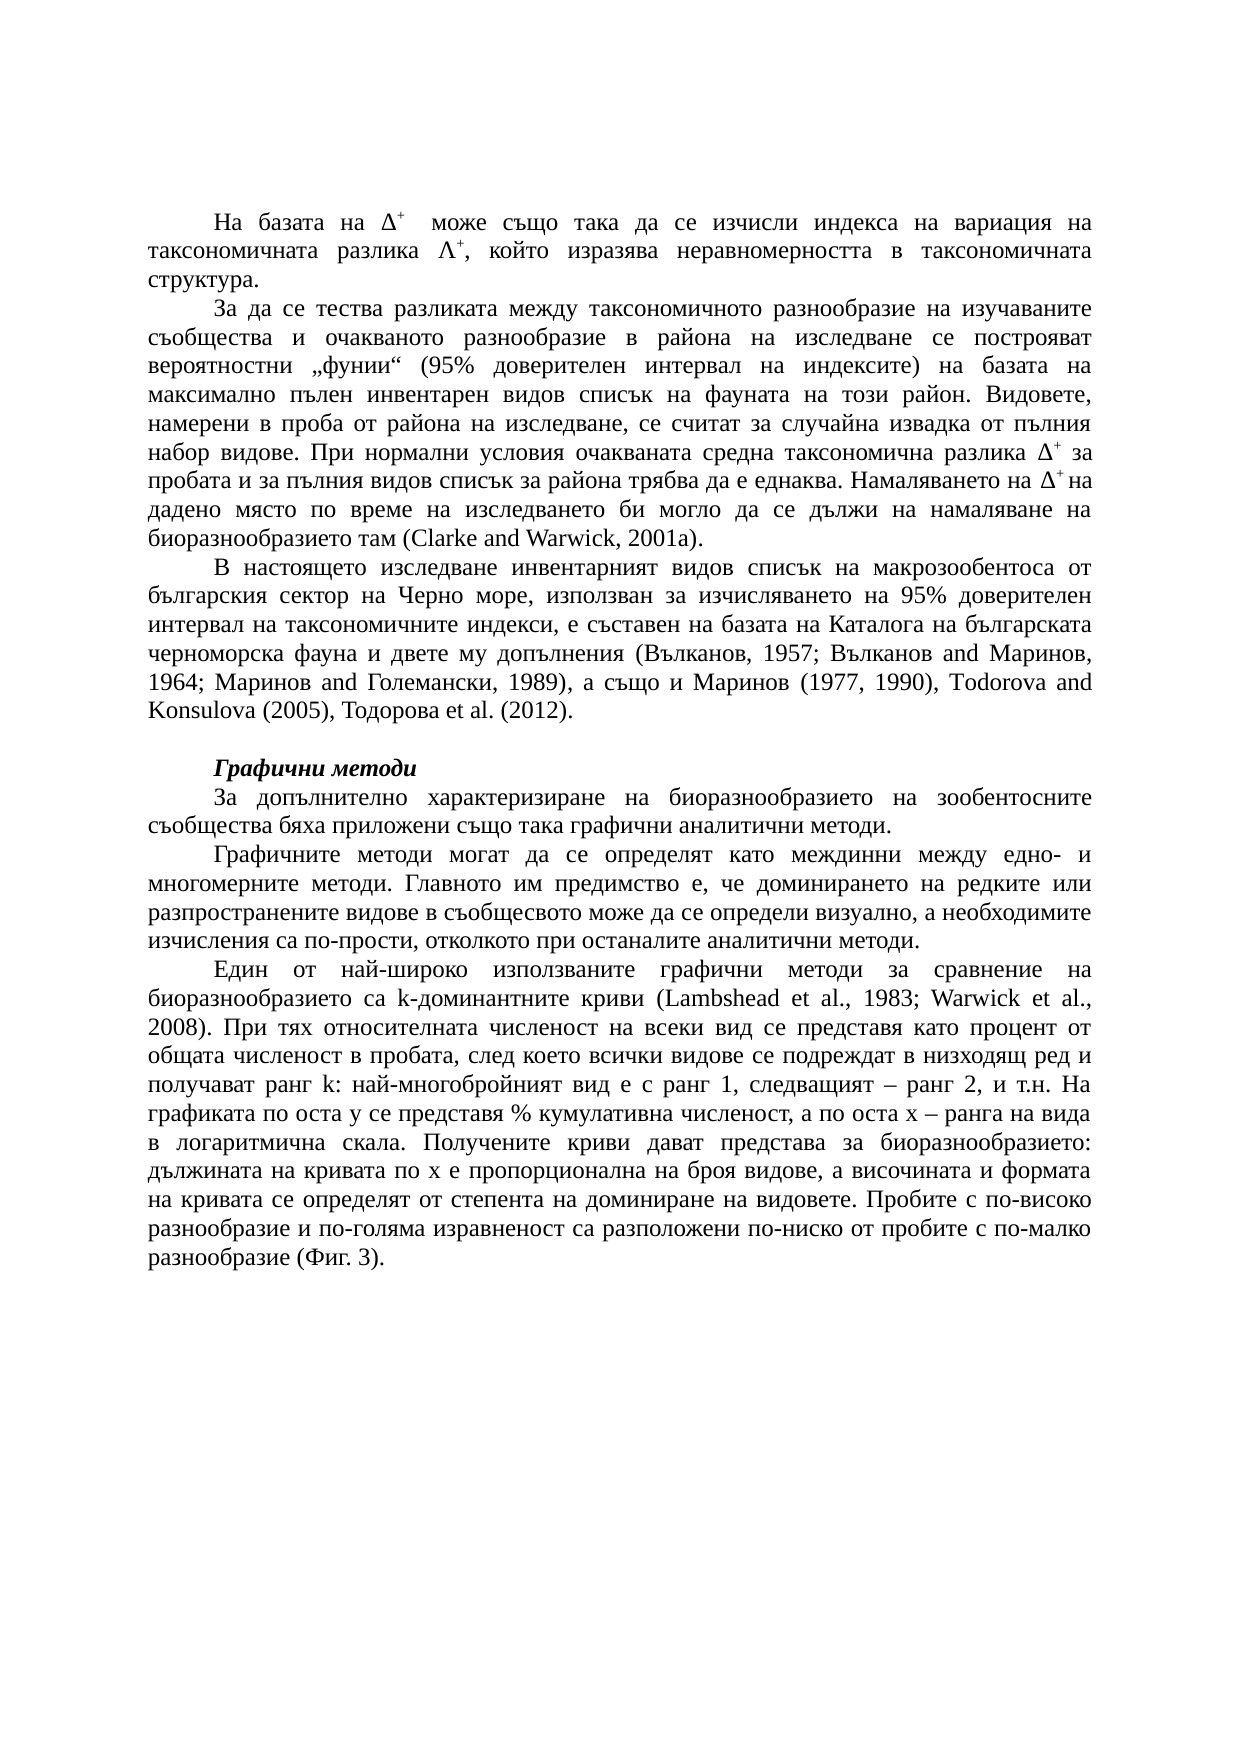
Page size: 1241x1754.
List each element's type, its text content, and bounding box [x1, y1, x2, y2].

text Графичните методи могат да се определят като междинни между едно- и многомерните методи. Главното им предимство е, че доминирането на редките или разпространените видове в съобщесвото може да се определи визуално, а необходимите изчисления са по-прости, отколкото при останалите аналитични методи. [148, 839, 1093, 954]
text Графични методи [148, 753, 1093, 782]
text За да се тества разликата между таксономичното разнообразие на изучаваните съобщества и очакваното разнообразие в района на изследване се построяват вероятностни „фунии“ (95% доверителен интервал на индексите) на базата на максимално пълен инвентарен видов списък на фауната на този район. Видовете, намерени в проба от района на изследване, се считат за случайна извадка от пълния набор видове. При нормални условия очакваната средна таксономична разлика Δ+ за пробата и за пълния видов списък за района трябва да е еднаква. Намаляването на Δ+ на дадено място по време на изследването би могло да се дължи на намаляване на биоразнообразието там (Clarke and Warwick, 2001a). [148, 293, 1093, 552]
text За допълнително характеризиране на биоразнообразието на зообентосните съобщества бяха приложени също така графични аналитични методи. [148, 782, 1093, 839]
text Един от най-широко използваните графични методи за сравнение на биоразнообразието са k-доминантните криви (Lambshead et al., 1983; Warwick et al., 2008). При тях относителната численост на всеки вид се представя като процент от общата численост в пробата, след което всички видове се подреждат в низходящ ред и получават ранг k: най-многобройният вид е с ранг 1, следващият – ранг 2, и т.н. На графиката по оста y се представя % кумулативна численост, а по оста x – ранга на вида в логаритмична скала. Получените криви дават представа за биоразнообразието: дължината на кривата по х е пропорционална на броя видове, а височината и формата на кривата се определят от степента на доминиране на видовете. Пробите с по-високо разнообразие и по-голяма изравненост са разположени по-ниско от пробите с по-малко разнообразие (Фиг. 3). [148, 954, 1093, 1270]
text На базата на Δ+ може също така да се изчисли индекса на вариация на таксономичната разлика Λ+, който изразява неравномерността в таксономичната структура. [148, 207, 1093, 293]
text В настоящето изследване инвентарният видов списък на макрозообентоса от българския сектор на Черно море, използван за изчисляването на 95% доверителен интервал на таксономичните индекси, е съставен на базата на Каталога на българската черноморска фауна и двете му допълнения (Вълканов, 1957; Вълканов and Маринов, 1964; Маринов and Големански, 1989), а също и Маринов (1977, 1990), Todorova and Konsulova (2005), Тодорова et al. (2012). [148, 552, 1093, 724]
